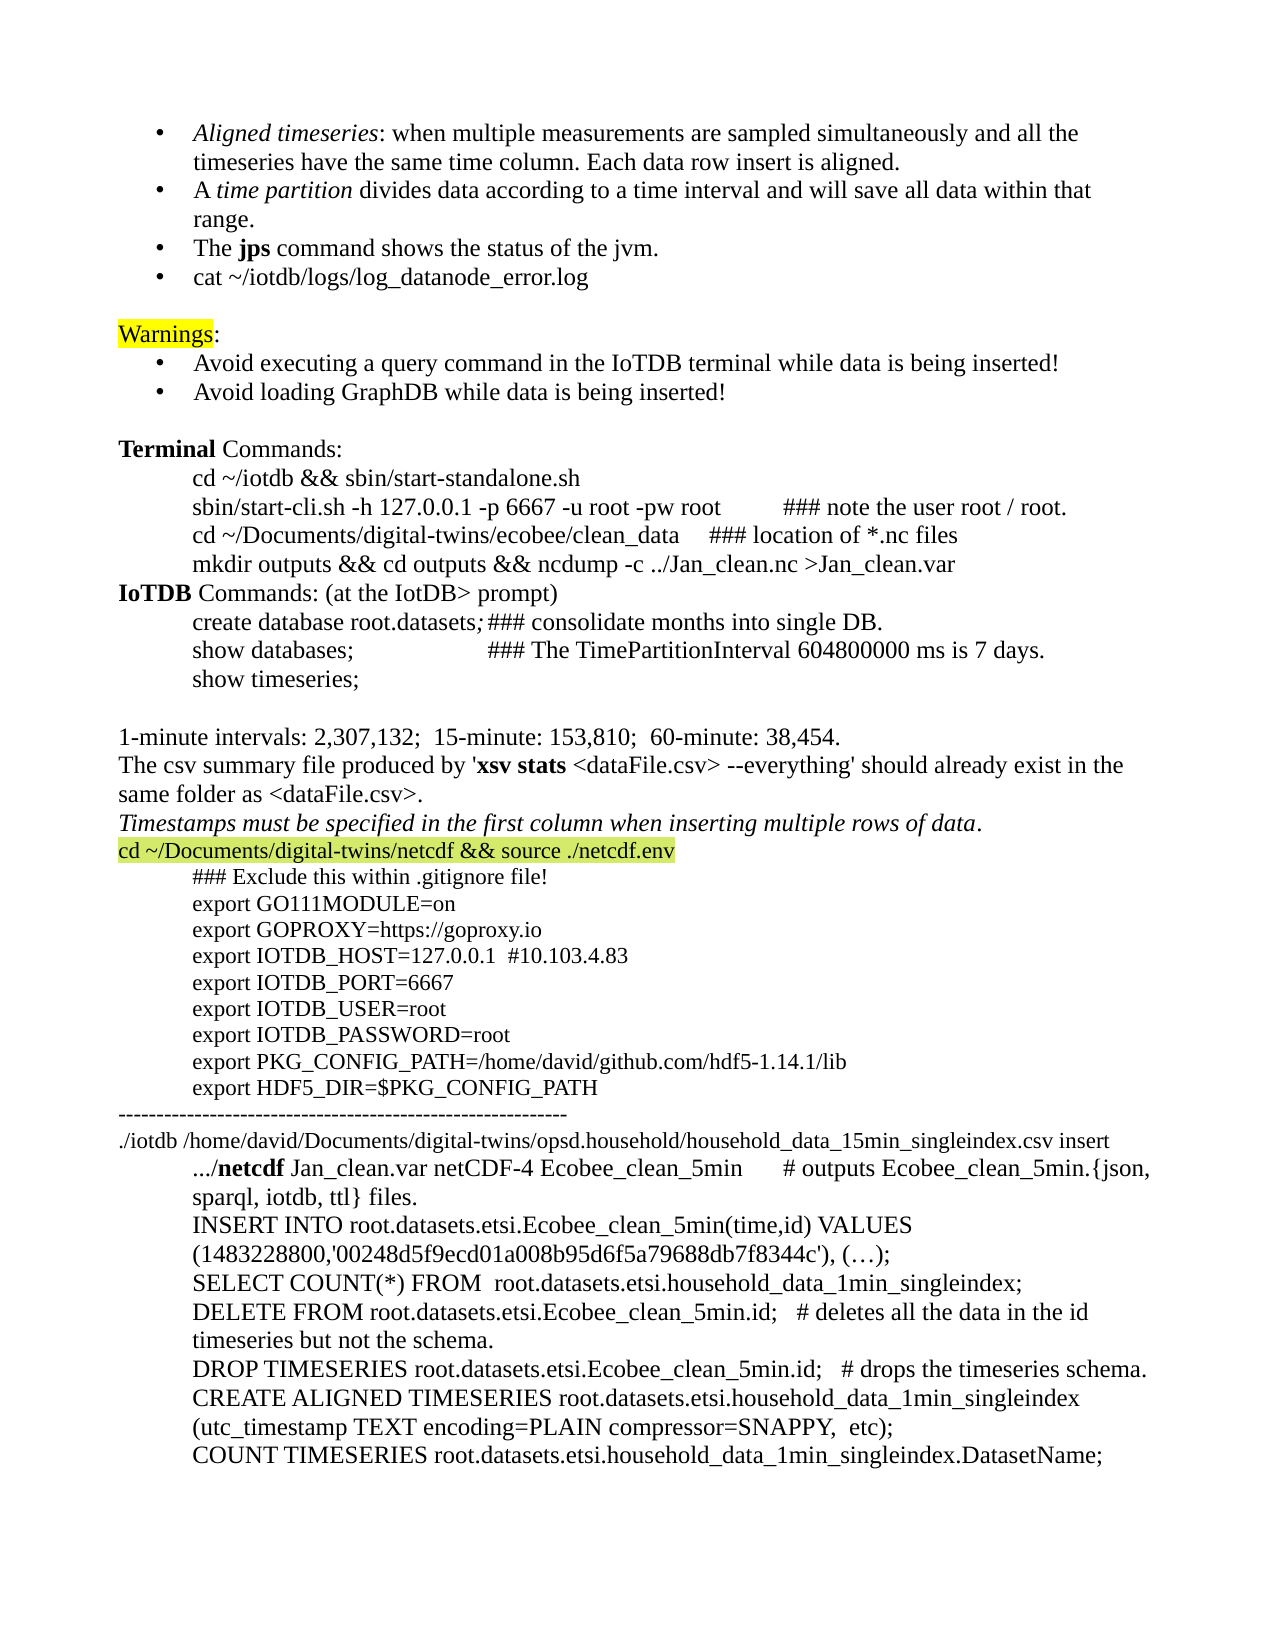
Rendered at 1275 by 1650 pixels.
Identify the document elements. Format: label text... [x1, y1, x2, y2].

text export GO111MODULE=on [192, 889, 1157, 916]
text cd ~/Documents/digital-twins/ecobee/clean_data ### location of *.nc files [192, 521, 1157, 549]
text export GOPROXY=https://goproxy.io [192, 916, 1157, 942]
text .../netcdf Jan_clean.var netCDF-4 Ecobee_clean_5min # outputs Ecobee_clean_5min.{json, sparql, iotdb, ttl} files. [192, 1153, 1157, 1211]
text Warnings: [118, 319, 1157, 348]
text Terminal Commands: [118, 434, 1157, 463]
text export IOTDB_HOST=127.0.0.1 #10.103.4.83 [192, 942, 1157, 969]
text Timestamps must be specified in the first column when inserting multiple rows of data. [118, 808, 1157, 837]
text 1-minute intervals: 2,307,132; 15-minute: 153,810; 60-minute: 38,454. [118, 722, 1157, 751]
list Avoid executing a query command in the IoTDB terminal while data is being inserted! [156, 348, 1157, 377]
text The csv summary file produced by 'xsv stats <dataFile.csv> --everything' should already exist in the same folder as <dataFile.csv>. [118, 751, 1157, 808]
list cat ~/iotdb/logs/log_datanode_error.log [156, 262, 1157, 291]
text export PKG_CONFIG_PATH=/home/david/github.com/hdf5-1.14.1/lib [192, 1048, 1157, 1074]
list Aligned timeseries: when multiple measurements are sampled simultaneously and all the timeseries have the same time column. Each data row insert is aligned. [156, 118, 1157, 176]
text ----------------------------------------------------------- [118, 1100, 1157, 1127]
text show timeseries; [192, 664, 1157, 693]
list The jps command shows the status of the jvm. [156, 233, 1157, 262]
text export HDF5_DIR=$PKG_CONFIG_PATH [192, 1074, 1157, 1100]
text export IOTDB_PASSWORD=root [192, 1021, 1157, 1048]
text DROP TIMESERIES root.datasets.etsi.Ecobee_clean_5min.id; # drops the timeseries schema. [192, 1354, 1157, 1383]
list Avoid loading GraphDB while data is being inserted! [156, 377, 1157, 406]
list A time partition divides data according to a time interval and will save all data within that range. [156, 176, 1157, 233]
text export IOTDB_USER=root [192, 995, 1157, 1021]
text sbin/start-cli.sh -h 127.0.0.1 -p 6667 -u root -pw root ### note the user root / root. [192, 492, 1157, 521]
text INSERT INTO root.datasets.etsi.Ecobee_clean_5min(time,id) VALUES (1483228800,'00248d5f9ecd01a008b95d6f5a79688db7f8344c'), (…); [192, 1211, 1157, 1268]
text ### Exclude this within .gitignore file! [192, 863, 1157, 889]
text export IOTDB_PORT=6667 [192, 969, 1157, 995]
text SELECT COUNT(*) FROM root.datasets.etsi.household_data_1min_singleindex; [192, 1268, 1157, 1297]
text ./iotdb /home/david/Documents/digital-twins/opsd.household/household_data_15min_singleindex.csv insert [118, 1127, 1157, 1153]
text show databases; ### The TimePartitionInterval 604800000 ms is 7 days. [192, 636, 1157, 664]
text cd ~/Documents/digital-twins/netcdf && source ./netcdf.env [118, 837, 1157, 863]
text mkdir outputs && cd outputs && ncdump -c ../Jan_clean.nc >Jan_clean.var [192, 549, 1157, 578]
text CREATE ALIGNED TIMESERIES root.datasets.etsi.household_data_1min_singleindex (utc_timestamp TEXT encoding=PLAIN compressor=SNAPPY, etc); [192, 1383, 1157, 1441]
text IoTDB Commands: (at the IotDB> prompt) [118, 578, 1157, 607]
text COUNT TIMESERIES root.datasets.etsi.household_data_1min_singleindex.DatasetName; [192, 1441, 1157, 1469]
text cd ~/iotdb && sbin/start-standalone.sh [192, 463, 1157, 492]
text create database root.datasets; ### consolidate months into single DB. [192, 607, 1157, 636]
text DELETE FROM root.datasets.etsi.Ecobee_clean_5min.id; # deletes all the data in the id timeseries but not the schema. [192, 1297, 1157, 1354]
